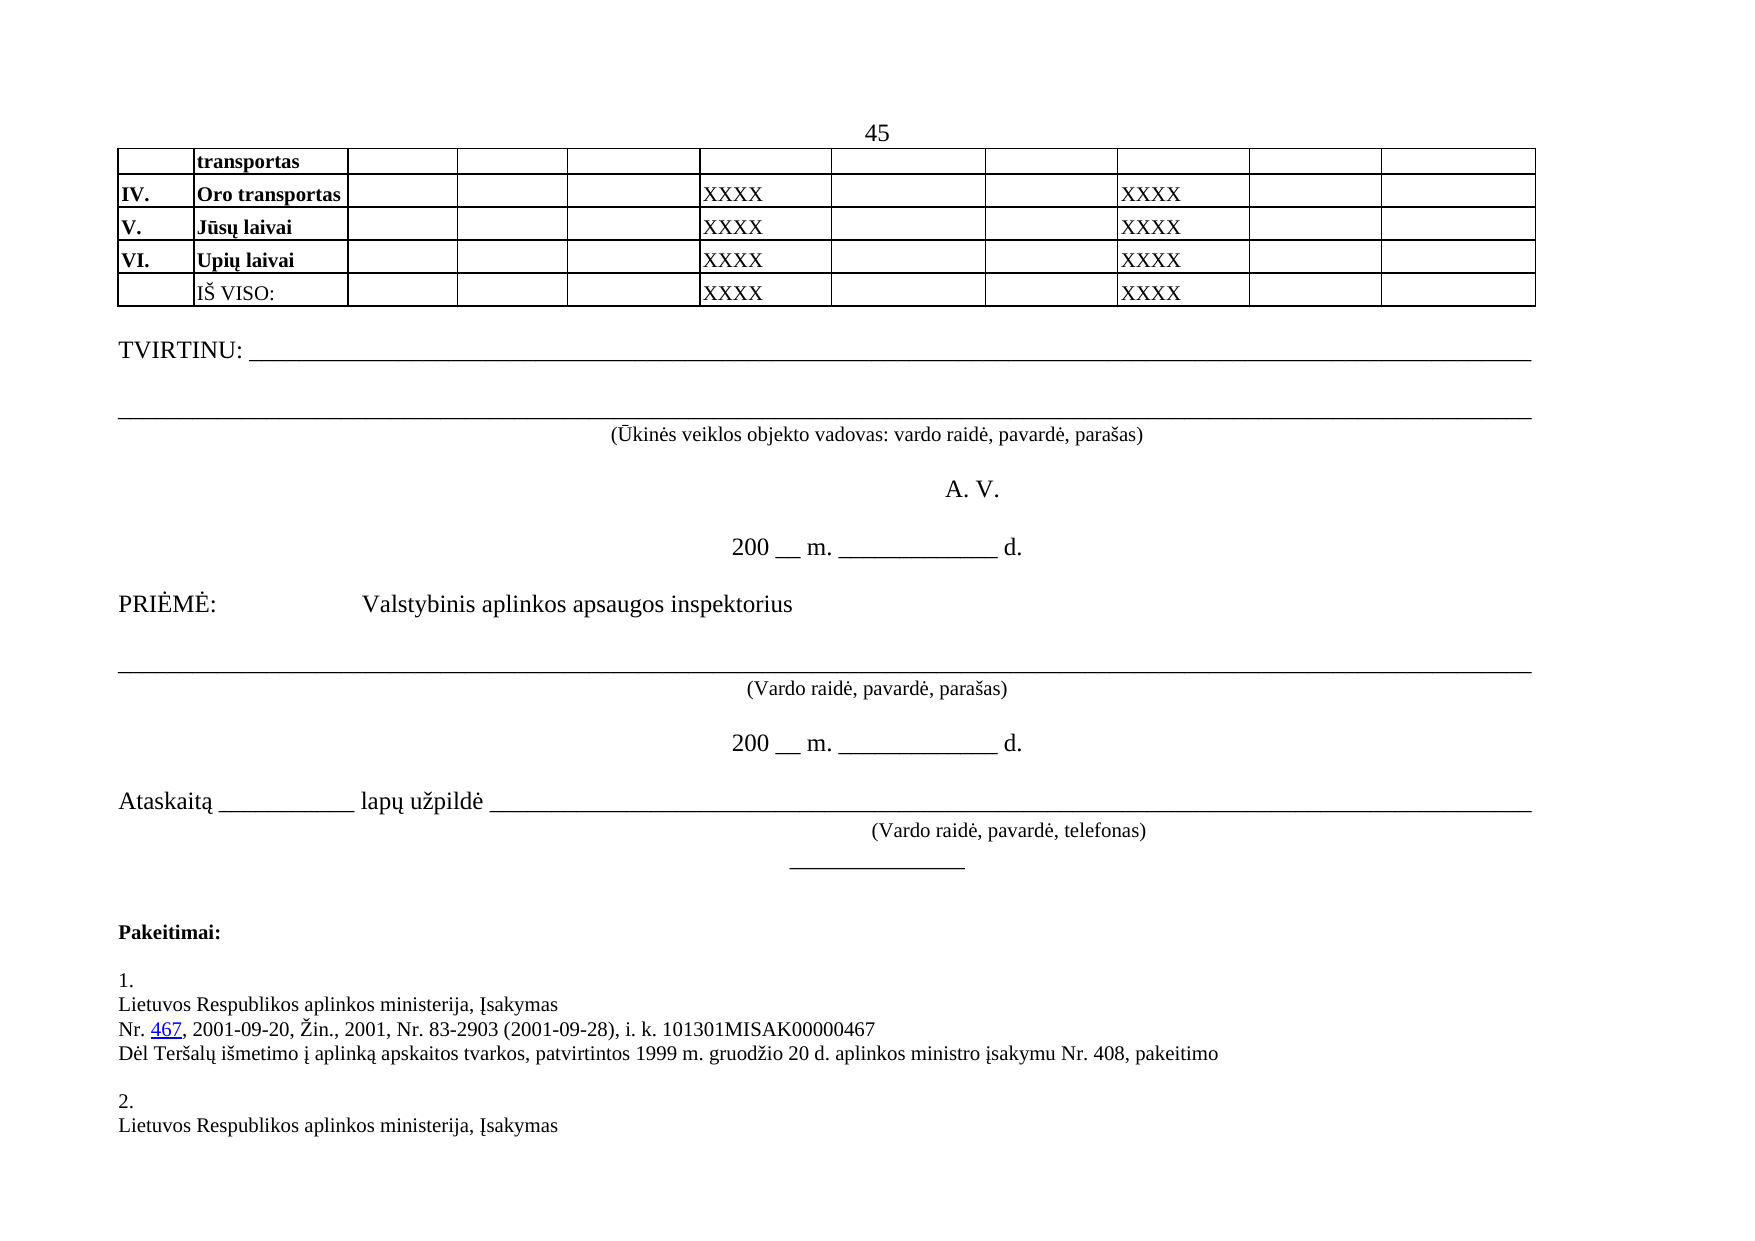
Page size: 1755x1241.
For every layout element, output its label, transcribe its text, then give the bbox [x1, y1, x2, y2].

table_cell [1118, 149, 1249, 173]
table_cell [832, 175, 985, 206]
table_cell [458, 175, 567, 206]
table_cell [1250, 149, 1381, 173]
table_cell [986, 149, 1117, 173]
table_cell [1382, 208, 1535, 239]
table_cell [832, 208, 985, 239]
text Lietuvos Respublikos aplinkos ministerija, Įsakymas [118, 1113, 1636, 1137]
table_cell IV. [119, 175, 193, 206]
table_cell XXXX [701, 274, 831, 305]
table_cell [568, 241, 699, 272]
table_cell XXXX [1118, 208, 1249, 239]
table_cell XXXX [701, 208, 831, 239]
text Dėl Teršalų išmetimo į aplinką apskaitos tvarkos, patvirtintos 1999 m. gruodžio 20 d. aplinkos ministro įsakymu Nr. 408, pakeitimo [118, 1041, 1636, 1064]
text (Vardo raidė, pavardė, telefonas) [118, 814, 1636, 843]
text TVIRTINU: [118, 335, 1636, 364]
table_cell XXXX [701, 241, 831, 272]
table_cell [832, 274, 985, 305]
table_cell [458, 241, 567, 272]
table_cell [568, 149, 699, 173]
text ______________ [118, 843, 1636, 872]
text 1. [118, 968, 1636, 992]
text (Ūkinės veiklos objekto vadovas: vardo raidė, pavardė, parašas) [118, 421, 1636, 446]
text 200 __ m. d. [118, 532, 1636, 561]
table_cell [832, 149, 985, 173]
table_cell [458, 149, 567, 173]
table_cell [986, 241, 1117, 272]
table_cell transportas [195, 149, 347, 173]
table_cell [1382, 175, 1535, 206]
table_cell [1250, 274, 1381, 305]
table_cell [986, 175, 1117, 206]
table_cell [119, 274, 193, 305]
table_cell [568, 208, 699, 239]
table_cell VI. [119, 241, 193, 272]
table_cell [1382, 241, 1535, 272]
table_cell [458, 274, 567, 305]
text 200 __ m. d. [118, 728, 1636, 757]
table_cell [349, 208, 457, 239]
table_cell [349, 241, 457, 272]
table_cell Upių laivai [195, 241, 347, 272]
table_cell XXXX [1118, 274, 1249, 305]
table_cell [1250, 208, 1381, 239]
table_cell [568, 274, 699, 305]
table_cell XXXX [1118, 175, 1249, 206]
table_cell IŠ VISO: [195, 274, 347, 305]
table_cell [986, 208, 1117, 239]
table_cell [119, 149, 193, 173]
text Ataskaitą lapų užpildė [118, 786, 1636, 814]
table_cell [701, 149, 831, 173]
table_cell [349, 175, 457, 206]
text PRIĖMĖ: Valstybinis aplinkos apsaugos inspektorius [118, 589, 1636, 618]
table_cell [1382, 274, 1535, 305]
text Pakeitimai: [118, 920, 1636, 944]
table_cell Oro transportas [195, 175, 347, 206]
table_cell [1382, 149, 1535, 173]
text A. V. [118, 474, 1636, 503]
table_cell Jūsų laivai [195, 208, 347, 239]
table_cell [1250, 175, 1381, 206]
text (Vardo raidė, pavardė, parašas) [118, 676, 1636, 699]
table_cell [986, 274, 1117, 305]
text Lietuvos Respublikos aplinkos ministerija, Įsakymas [118, 992, 1636, 1016]
table_cell [458, 208, 567, 239]
text Nr. 467, 2001-09-20, Žin., 2001, Nr. 83-2903 (2001-09-28), i. k. 101301MISAK00000467 [118, 1016, 1636, 1041]
table_cell [349, 149, 457, 173]
table_cell XXXX [701, 175, 831, 206]
table_cell [349, 274, 457, 305]
table_cell [568, 175, 699, 206]
table_cell XXXX [1118, 241, 1249, 272]
table_cell [1250, 241, 1381, 272]
table_cell [832, 241, 985, 272]
text 2. [118, 1089, 1636, 1113]
table_cell V. [119, 208, 193, 239]
